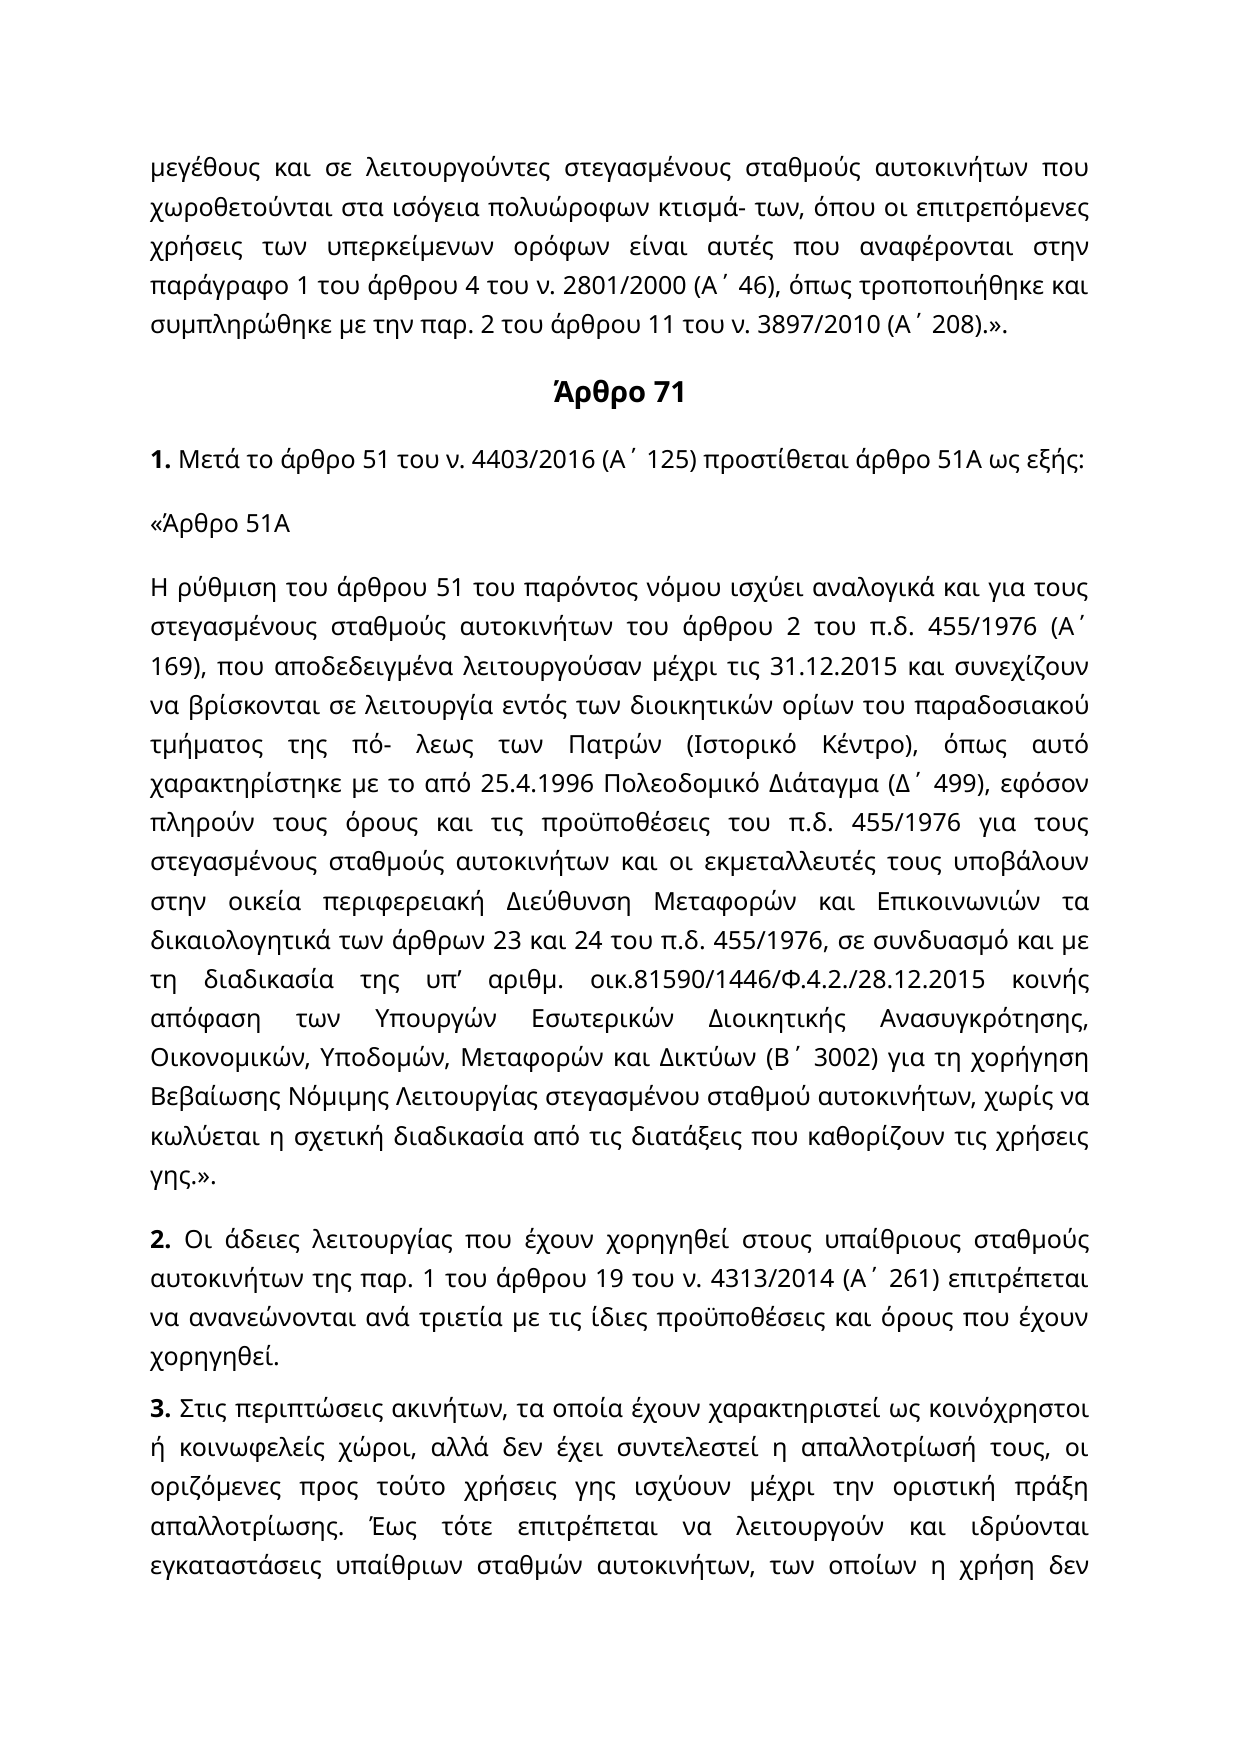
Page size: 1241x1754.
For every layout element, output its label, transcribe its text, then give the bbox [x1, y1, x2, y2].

text 3. Στις περιπτώσεις ακινήτων, τα οποία έχουν χαρακτηριστεί ως κοινόχρηστοι ή κοινωφελείς χώροι, αλλά δεν έχει συντελεστεί η απαλλοτρίωσή τους, οι οριζόμενες προς τούτο χρήσεις γης ισχύουν μέχρι την οριστική πράξη απαλλοτρίωσης. Έως τότε επιτρέπεται να λειτουργούν και ιδρύονται εγκαταστάσεις υπαίθριων σταθμών αυτοκινήτων, των οποίων η χρήση δεν [150, 1391, 1090, 1581]
text μεγέθους και σε λειτουργούντες στεγασμένους σταθμούς αυτοκινήτων που χωροθετούνται στα ισόγεια πολυώροφων κτισμά- των, όπου οι επιτρεπόμενες χρήσεις των υπερκείμενων ορόφων είναι αυτές που αναφέρονται στην παράγραφο 1 του άρθρου 4 του ν. 2801/2000 (Α΄ 46), όπως τροποποιήθηκε και συμπληρώθηκε με την παρ. 2 του άρθρου 11 του ν. 3897/2010 (Α΄ 208).». [150, 150, 1090, 341]
text 1. Μετά το άρθρο 51 του ν. 4403/2016 (Α΄ 125) προστίθεται άρθρο 51Α ως εξής: [150, 441, 1090, 476]
subtitle Άρθρο 71 [150, 371, 1090, 411]
text 2. Οι άδειες λειτουργίας που έχουν χορηγηθεί στους υπαίθριους σταθμούς αυτοκινήτων της παρ. 1 του άρθρου 19 του ν. 4313/2014 (Α΄ 261) επιτρέπεται να ανανεώνονται ανά τριετία με τις ίδιες προϋποθέσεις και όρους που έχουν χορηγηθεί. [150, 1221, 1090, 1373]
text Η ρύθμιση του άρθρου 51 του παρόντος νόμου ισχύει αναλογικά και για τους στεγασμένους σταθμούς αυτοκινήτων του άρθρου 2 του π.δ. 455/1976 (Α΄ 169), που αποδεδειγμένα λειτουργούσαν μέχρι τις 31.12.2015 και συνεχίζουν να βρίσκονται σε λειτουργία εντός των διοικητικών ορίων του παραδοσιακού τμήματος της πό- λεως των Πατρών (Ιστορικό Κέντρο), όπως αυτό χαρακτηρίστηκε με το από 25.4.1996 Πολεοδομικό Διάταγμα (Δ΄ 499), εφόσον πληρούν τους όρους και τις προϋποθέσεις του π.δ. 455/1976 για τους στεγασμένους σταθμούς αυτοκινήτων και οι εκμεταλλευτές τους υποβάλουν στην οικεία περιφερειακή Διεύθυνση Μεταφορών και Επικοινωνιών τα δικαιολογητικά των άρθρων 23 και 24 του π.δ. 455/1976, σε συνδυασμό και με τη διαδικασία της υπ’ αριθμ. οικ.81590/1446/Φ.4.2./28.12.2015 κοινής απόφαση των Υπουργών Εσωτερικών Διοικητικής Ανασυγκρότησης, Οικονομικών, Υποδομών, Μεταφορών και Δικτύων (Β΄ 3002) για τη χορήγηση Βεβαίωσης Νόμιμης Λειτουργίας στεγασμένου σταθμού αυτοκινήτων, χωρίς να κωλύεται η σχετική διαδικασία από τις διατάξεις που καθορίζουν τις χρήσεις γης.». [150, 570, 1090, 1191]
text «Άρθρο 51Α [150, 506, 1090, 540]
